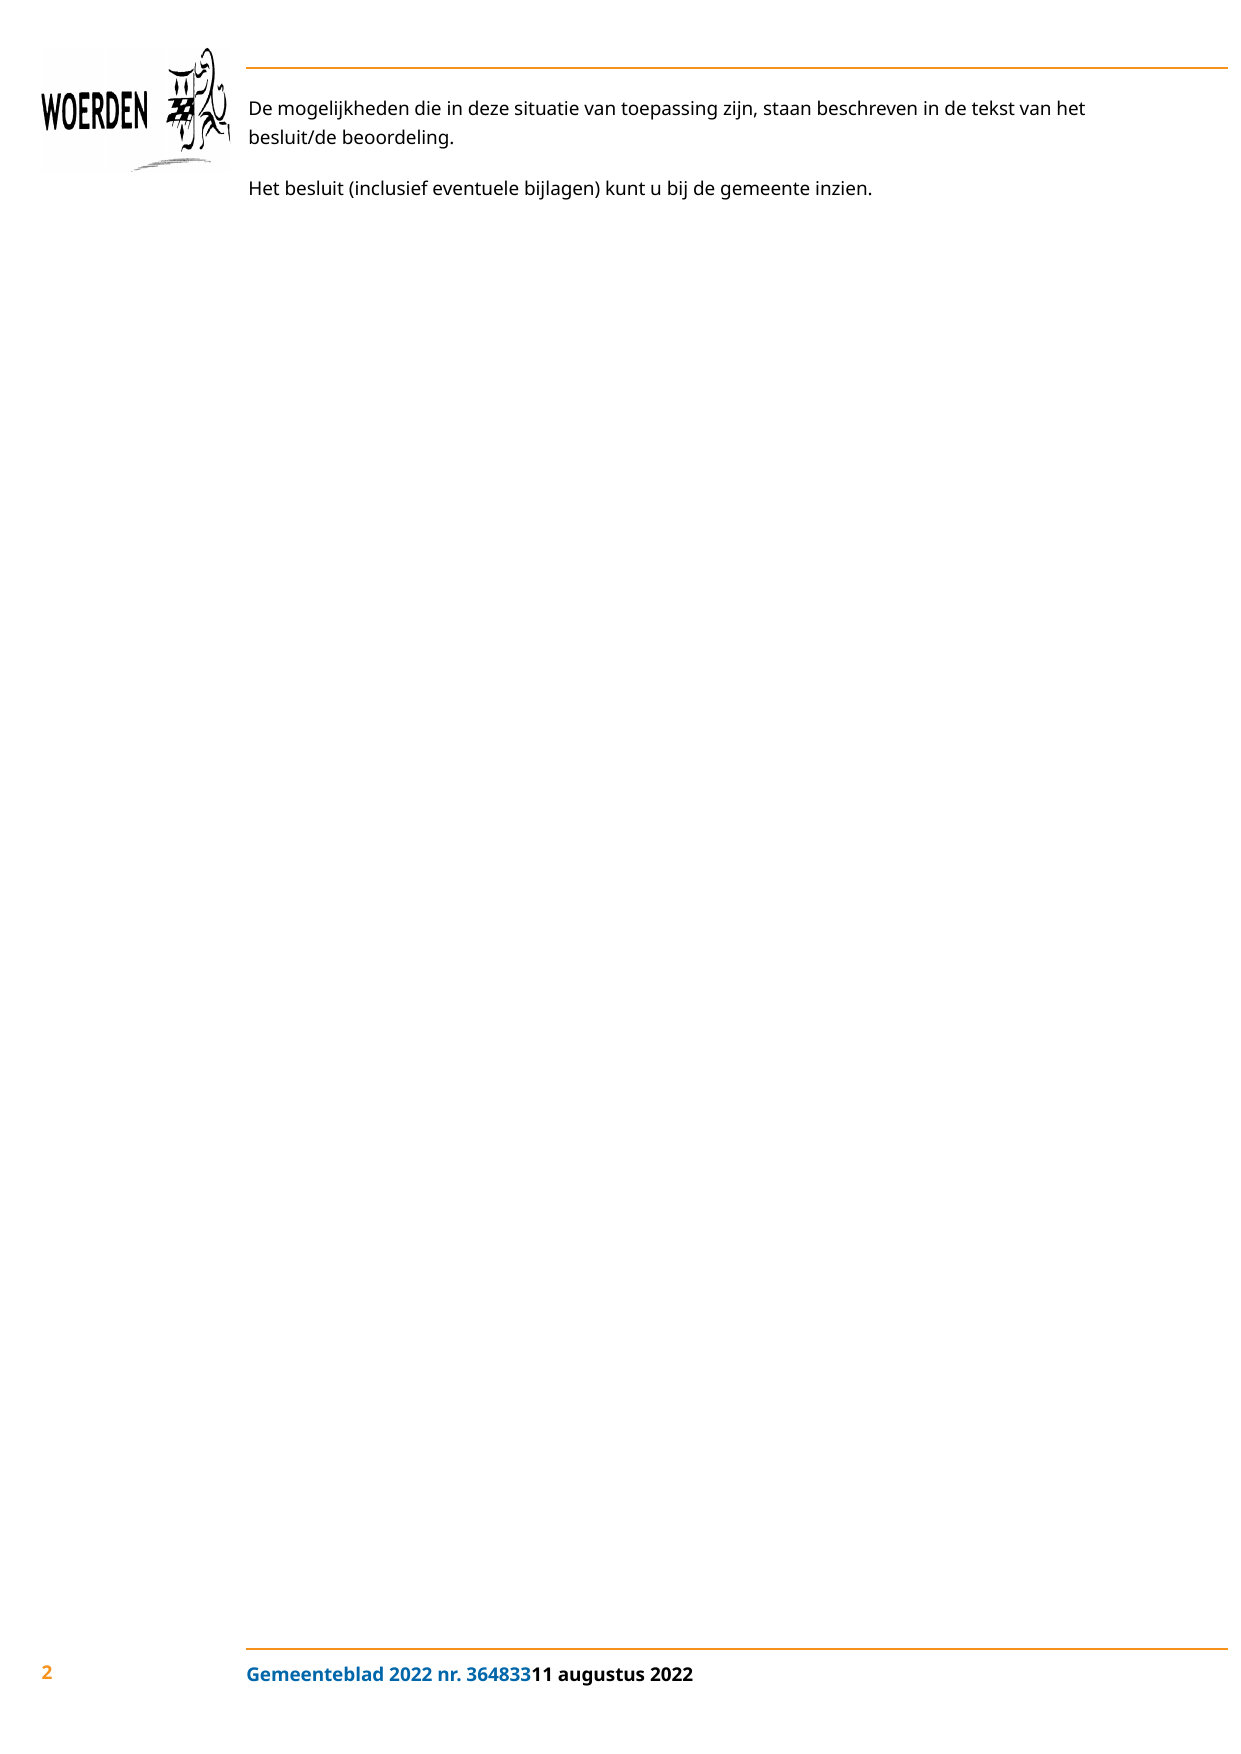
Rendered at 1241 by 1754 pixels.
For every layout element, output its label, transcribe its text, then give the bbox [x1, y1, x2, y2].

text De mogelijkheden die in deze situatie van toepassing zijn, staan beschreven in de tekst van het besluit/de beoordeling. [248, 95, 1152, 150]
picture [41, 47, 231, 172]
text Het besluit (inclusief eventuele bijlagen) kunt u bij de gemeente inzien. [248, 175, 1152, 201]
